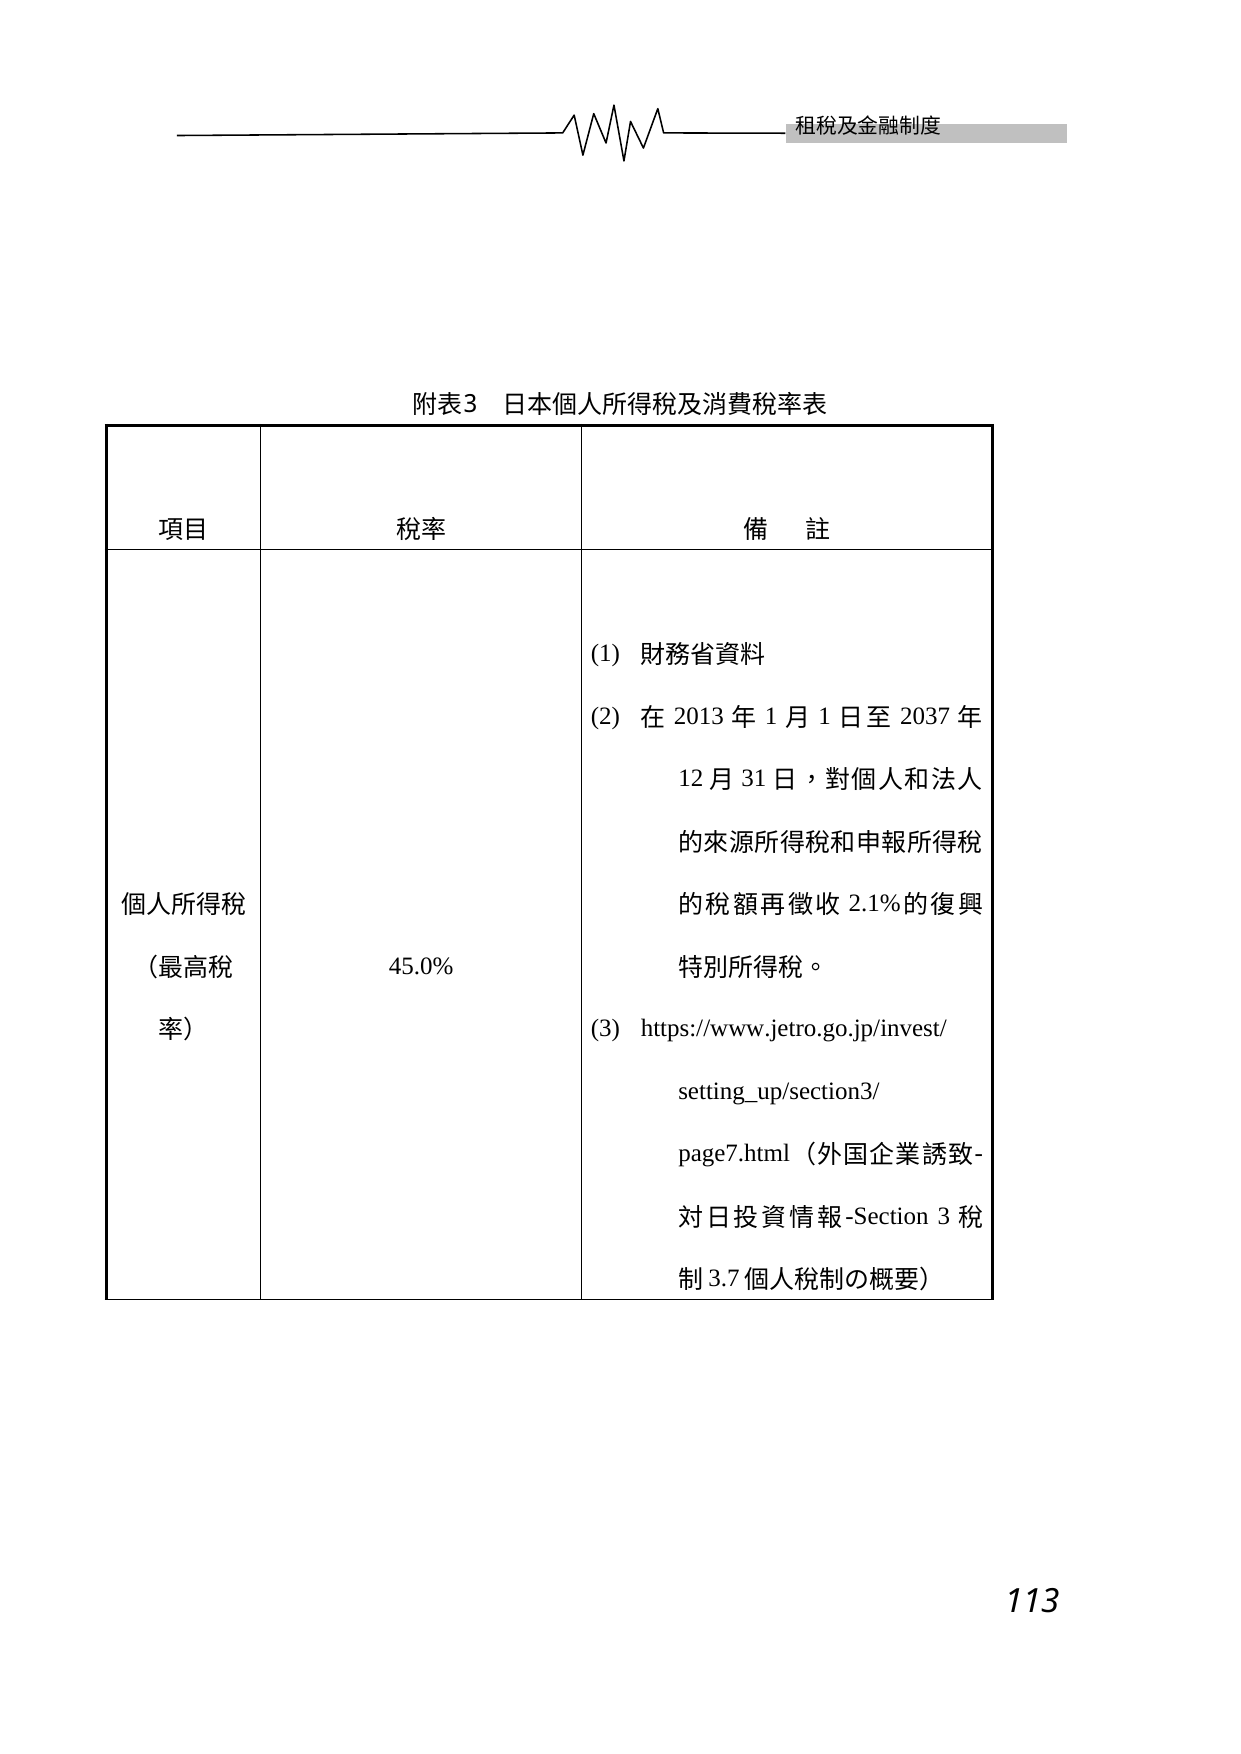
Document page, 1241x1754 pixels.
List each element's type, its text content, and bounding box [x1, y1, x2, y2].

table_cell 45.0% [261, 550, 581, 1299]
table_cell 財務省資料 在2013年1月1日至2037年12月31日，對個人和法人的來源所得稅和申報所得稅的稅額再徵收2.1%的復興特別所得稅。 https://www.jetro.go.jp/invest/setting_up/section3/page7.html（外国企業誘致-対日投資情報-Section 3稅制3.7個人稅制の概要） [582, 550, 991, 1299]
text 附表3 日本個人所得稅及消費稅率表 [177, 361, 1063, 424]
table_header 稅率 [261, 427, 581, 549]
table_header 備 註 [582, 427, 991, 549]
table_cell 個人所得稅（最高稅率） [108, 550, 260, 1299]
table_header 項目 [108, 427, 260, 549]
